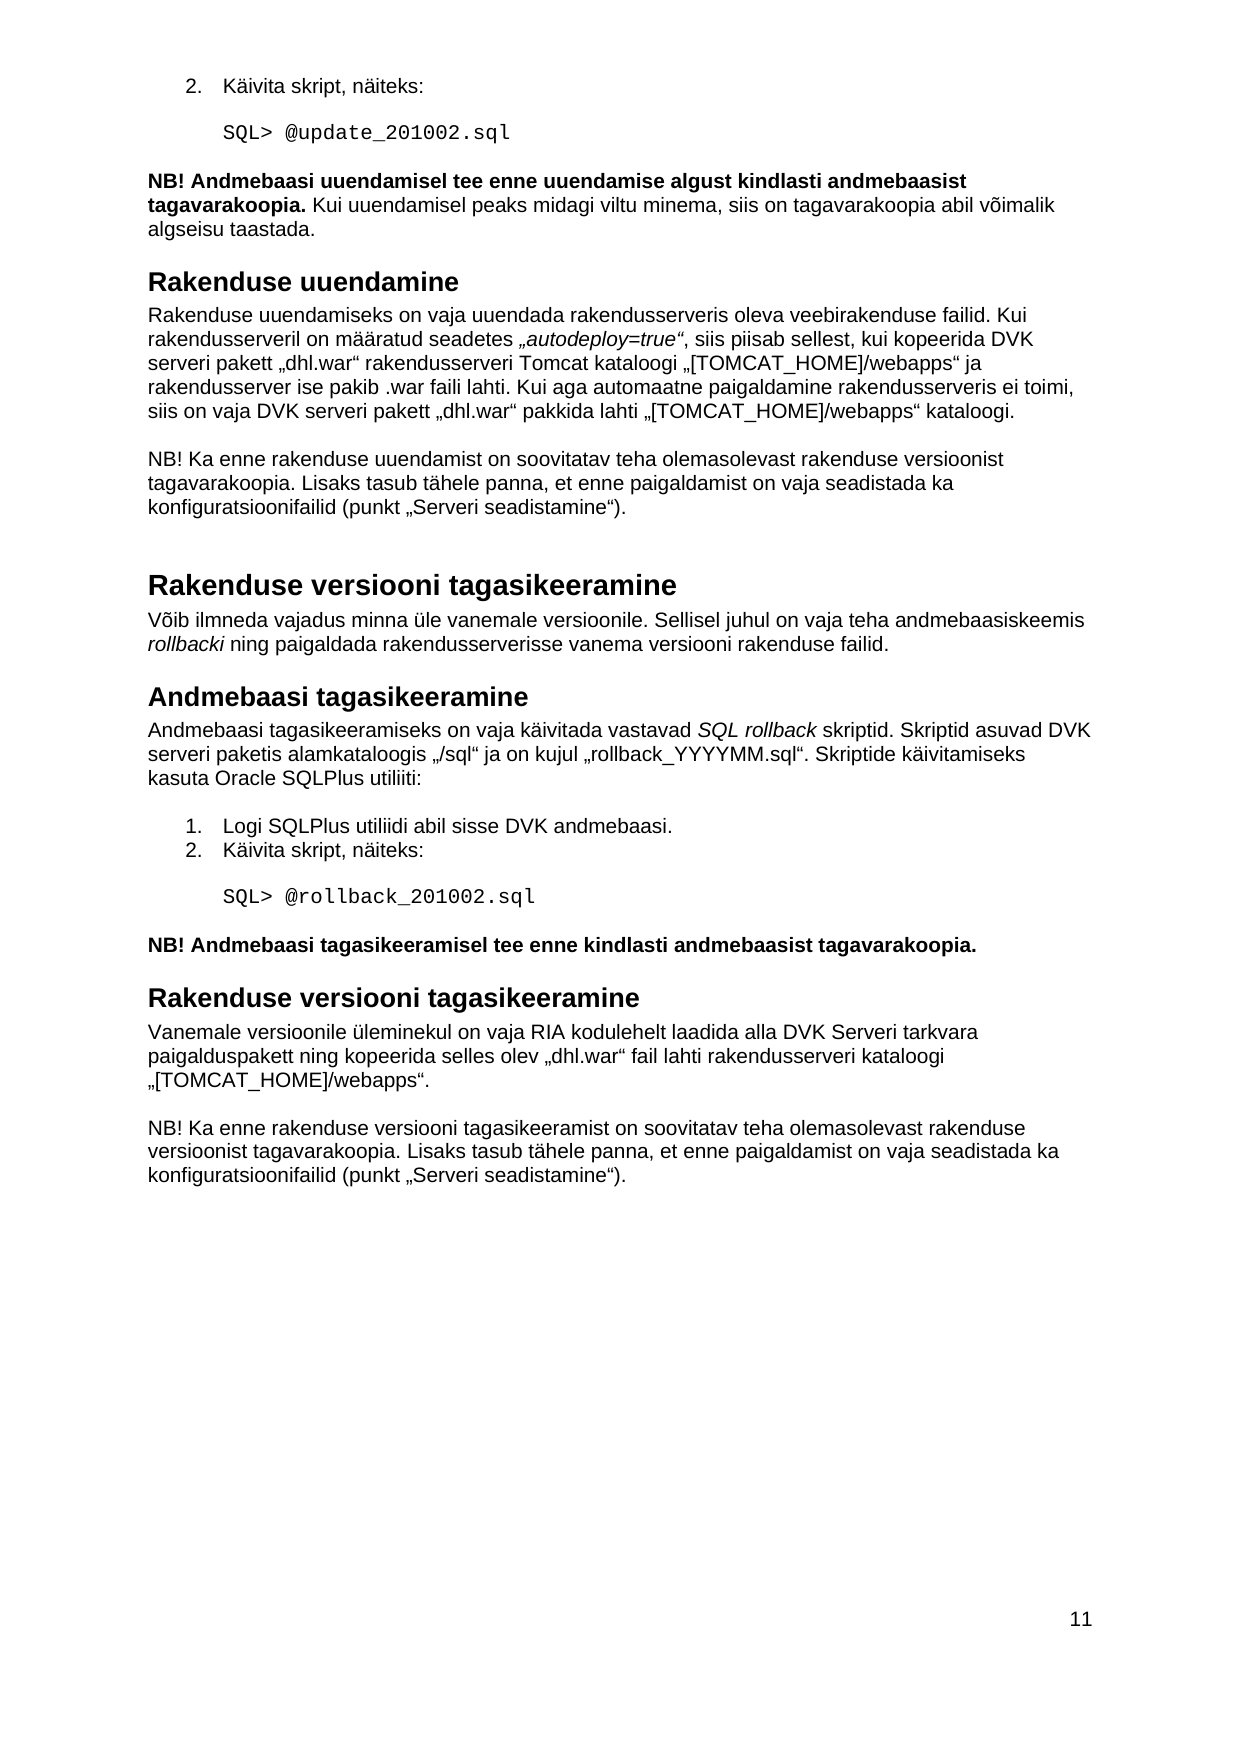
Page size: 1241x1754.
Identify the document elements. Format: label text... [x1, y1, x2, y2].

text SQL> @update_201002.sql [223, 122, 1093, 145]
subtitle Andmebaasi tagasikeeramine [148, 681, 1093, 712]
text Vanemale versioonile üleminekul on vaja RIA kodulehelt laadida alla DVK Serveri tarkvara paigalduspakett ning kopeerida selles olev „dhl.war“ fail lahti rakendusserveri kataloogi „[TOMCAT_HOME]/webapps“. [148, 1019, 1093, 1091]
list Logi SQLPlus utiliidi abil sisse DVK andmebaasi. [185, 814, 1093, 838]
text NB! Andmebaasi tagasikeeramisel tee enne kindlasti andmebaasist tagavarakoopia. [148, 933, 1093, 957]
text Andmebaasi tagasikeeramiseks on vaja käivitada vastavad SQL rollback skriptid. Skriptid asuvad DVK serveri paketis alamkataloogis „/sql“ ja on kujul „rollback_YYYYMM.sql“. Skriptide käivitamiseks kasuta Oracle SQLPlus utiliiti: [148, 718, 1093, 790]
subtitle Rakenduse versiooni tagasikeeramine [148, 568, 1093, 601]
text Rakenduse uuendamiseks on vaja uuendada rakendusserveris oleva veebirakenduse failid. Kui rakendusserveril on määratud seadetes „autodeploy=true“, siis piisab sellest, kui kopeerida DVK serveri pakett „dhl.war“ rakendusserveri Tomcat kataloogi „[TOMCAT_HOME]/webapps“ ja rakendusserver ise pakib .war faili lahti. Kui aga automaatne paigaldamine rakendusserveris ei toimi, siis on vaja DVK serveri pakett „dhl.war“ pakkida lahti „[TOMCAT_HOME]/webapps“ kataloogi. [148, 303, 1093, 423]
text NB! Ka enne rakenduse versiooni tagasikeeramist on soovitatav teha olemasolevast rakenduse versioonist tagavarakoopia. Lisaks tasub tähele panna, et enne paigaldamist on vaja seadistada ka konfiguratsioonifailid (punkt „Serveri seadistamine“). [148, 1115, 1093, 1187]
text Võib ilmneda vajadus minna üle vanemale versioonile. Sellisel juhul on vaja teha andmebaasiskeemis rollbacki ning paigaldada rakendusserverisse vanema versiooni rakenduse failid. [148, 608, 1093, 656]
subtitle Rakenduse uuendamine [148, 266, 1093, 297]
text NB! Ka enne rakenduse uuendamist on soovitatav teha olemasolevast rakenduse versioonist tagavarakoopia. Lisaks tasub tähele panna, et enne paigaldamist on vaja seadistada ka konfiguratsioonifailid (punkt „Serveri seadistamine“). [148, 447, 1093, 519]
text NB! Andmebaasi uuendamisel tee enne uuendamise algust kindlasti andmebaasist tagavarakoopia. Kui uuendamisel peaks midagi viltu minema, siis on tagavarakoopia abil võimalik algseisu taastada. [148, 169, 1093, 241]
list Käivita skript, näiteks: [185, 74, 1093, 98]
subtitle Rakenduse versiooni tagasikeeramine [148, 982, 1093, 1013]
list Käivita skript, näiteks: [185, 838, 1093, 862]
text SQL> @rollback_201002.sql [223, 886, 1093, 909]
